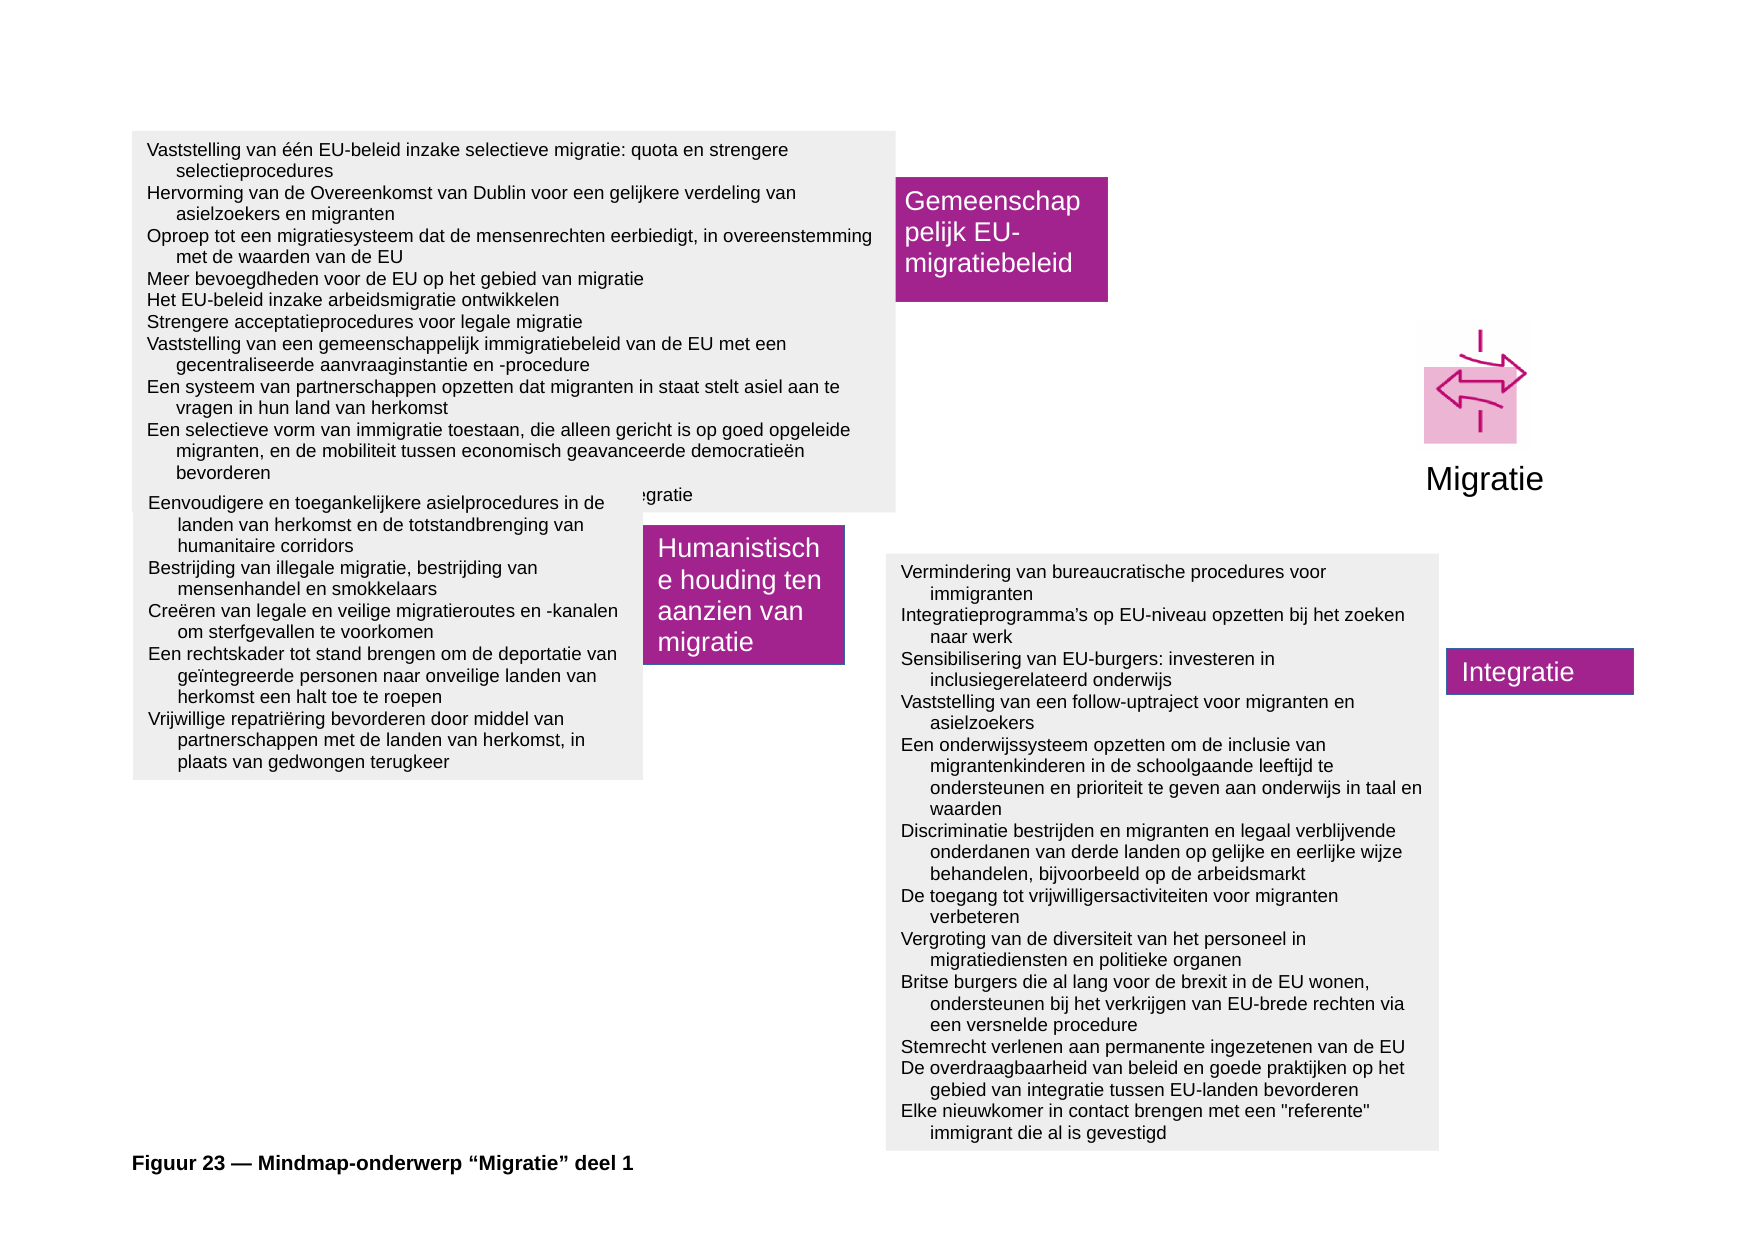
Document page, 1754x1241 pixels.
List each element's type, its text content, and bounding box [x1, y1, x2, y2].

text Figuur 23 — Mindmap-onderwerp “Migratie” deel 1 [132, 143, 1633, 1175]
picture [1417, 320, 1531, 451]
